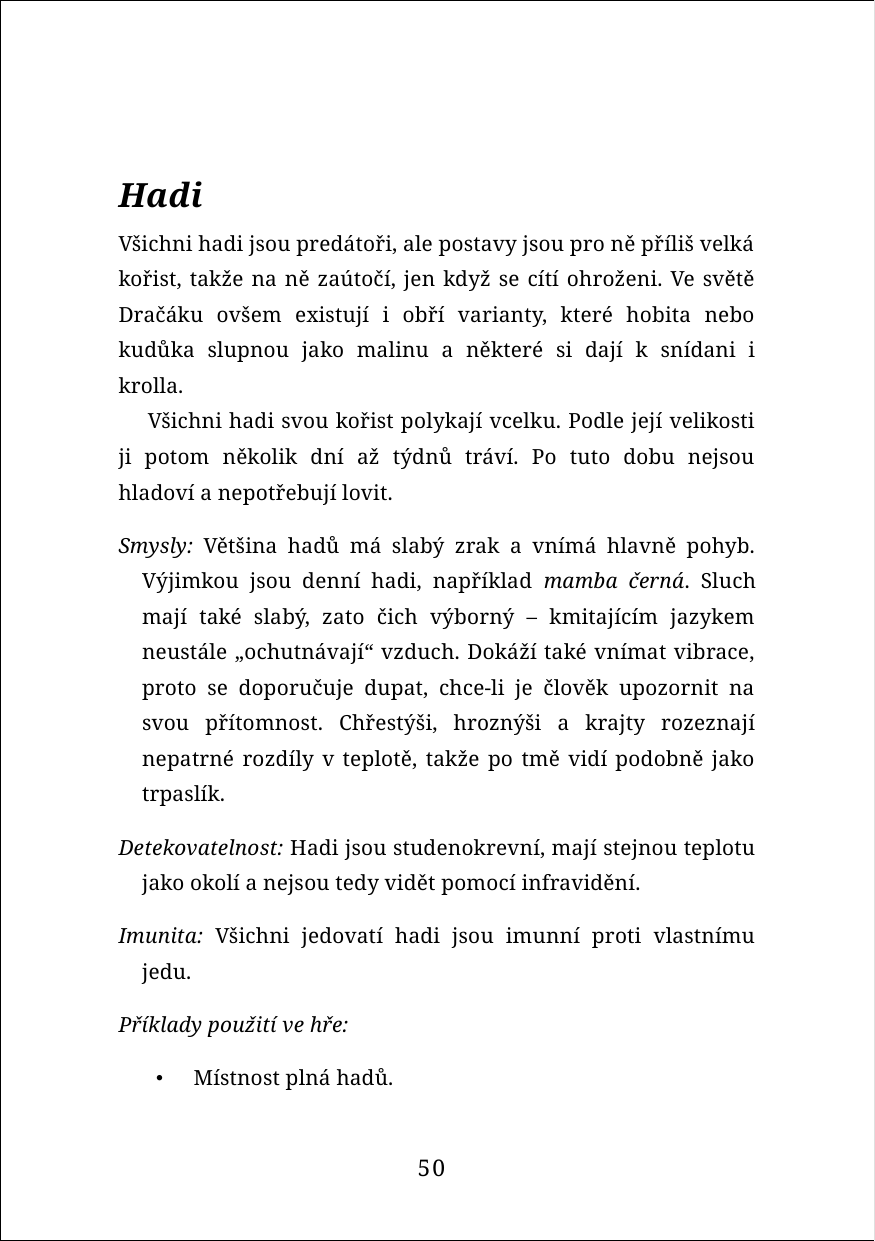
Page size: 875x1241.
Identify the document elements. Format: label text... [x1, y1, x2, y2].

text Všichni hadi jsou predátoři, ale postavy jsou pro ně příliš velká kořist, takže na ně zaútočí, jen když se cítí ohroženi. Ve světě Dračáku ovšem existují i obří varianty, které hobita nebo kudůka slupnou jako malinu a některé si dají k snídani i krolla. Všichni hadi svou kořist polykají vcelku. Podle její velikosti ji potom několik dní až týdnů tráví. Po tuto dobu nejsou hladoví a nepotřebují lovit. [118, 229, 756, 506]
subtitle Hadi [118, 172, 756, 217]
text Imunita: Všichni jedovatí hadi jsou imunní proti vlastnímu jedu. [118, 921, 756, 985]
list Místnost plná hadů. [156, 1063, 756, 1092]
text Příklady použití ve hře: [118, 1010, 756, 1039]
text Smysly: Většina hadů má slabý zrak a vnímá hlavně pohyb. Výjimkou jsou denní hadi, například mamba černá. Sluch mají také slabý, zato čich výborný – kmitajícím jazykem neustále „ochutnávají“ vzduch. Dokáží také vnímat vibrace, proto se doporučuje dupat, chce-li je člověk upozornit na svou přítomnost. Chřestýši, hroznýši a krajty rozeznají nepatrné rozdíly v teplotě, takže po tmě vidí podobně jako trpaslík. [118, 531, 756, 808]
text Detekovatelnost: Hadi jsou studenokrevní, mají stejnou teplotu jako okolí a nejsou tedy vidět pomocí infravidění. [118, 833, 756, 897]
